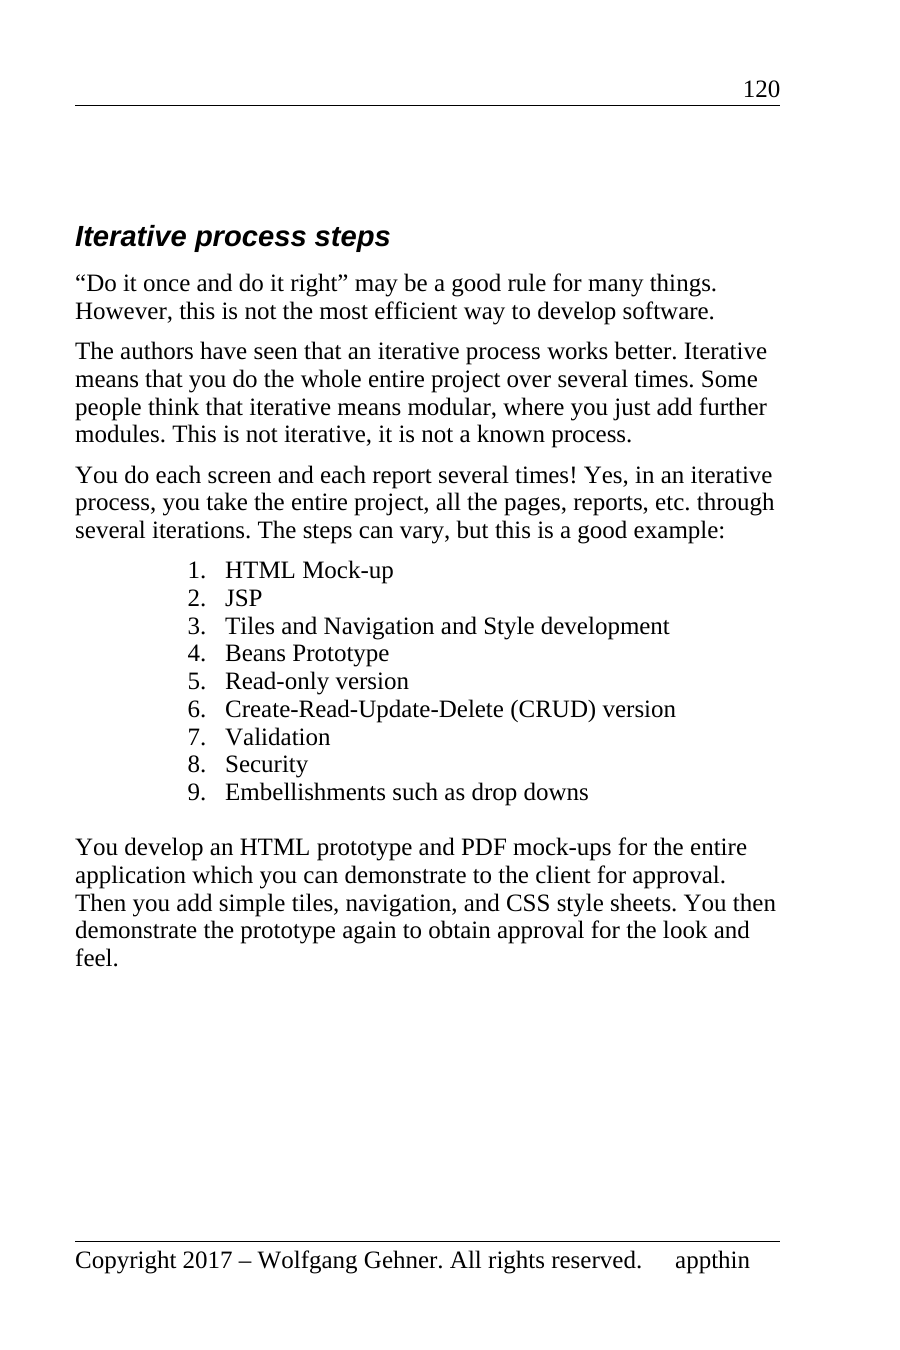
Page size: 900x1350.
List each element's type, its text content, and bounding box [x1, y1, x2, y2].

list JSP [187, 584, 780, 612]
list Tiles and Navigation and Style development [187, 612, 780, 639]
list Create-Read-Update-Delete (CRUD) version [187, 695, 780, 723]
list HTML Mock-up [187, 556, 780, 584]
list Validation [187, 723, 780, 750]
list Security [187, 750, 780, 778]
list Beans Prototype [187, 639, 780, 667]
text You do each screen and each report several times! Yes, in an iterative process, you take the entire project, all the pages, reports, etc. through several iterations. The steps can vary, but this is a good example: [75, 461, 780, 544]
list Embellishments such as drop downs [187, 778, 780, 806]
text “Do it once and do it right” may be a good rule for many things. However, this is not the most efficient way to develop software. [75, 269, 780, 325]
subtitle Iterative process steps [75, 220, 780, 253]
list Read-only version [187, 667, 780, 695]
text The authors have seen that an iterative process works better. Iterative means that you do the whole entire project over several times. Some people think that iterative means modular, where you just add further modules. This is not iterative, it is not a known process. [75, 337, 780, 448]
text You develop an HTML prototype and PDF mock-ups for the entire application which you can demonstrate to the client for approval. Then you add simple tiles, navigation, and CSS style sheets. You then demonstrate the prototype again to obtain approval for the look and feel. [75, 806, 780, 972]
